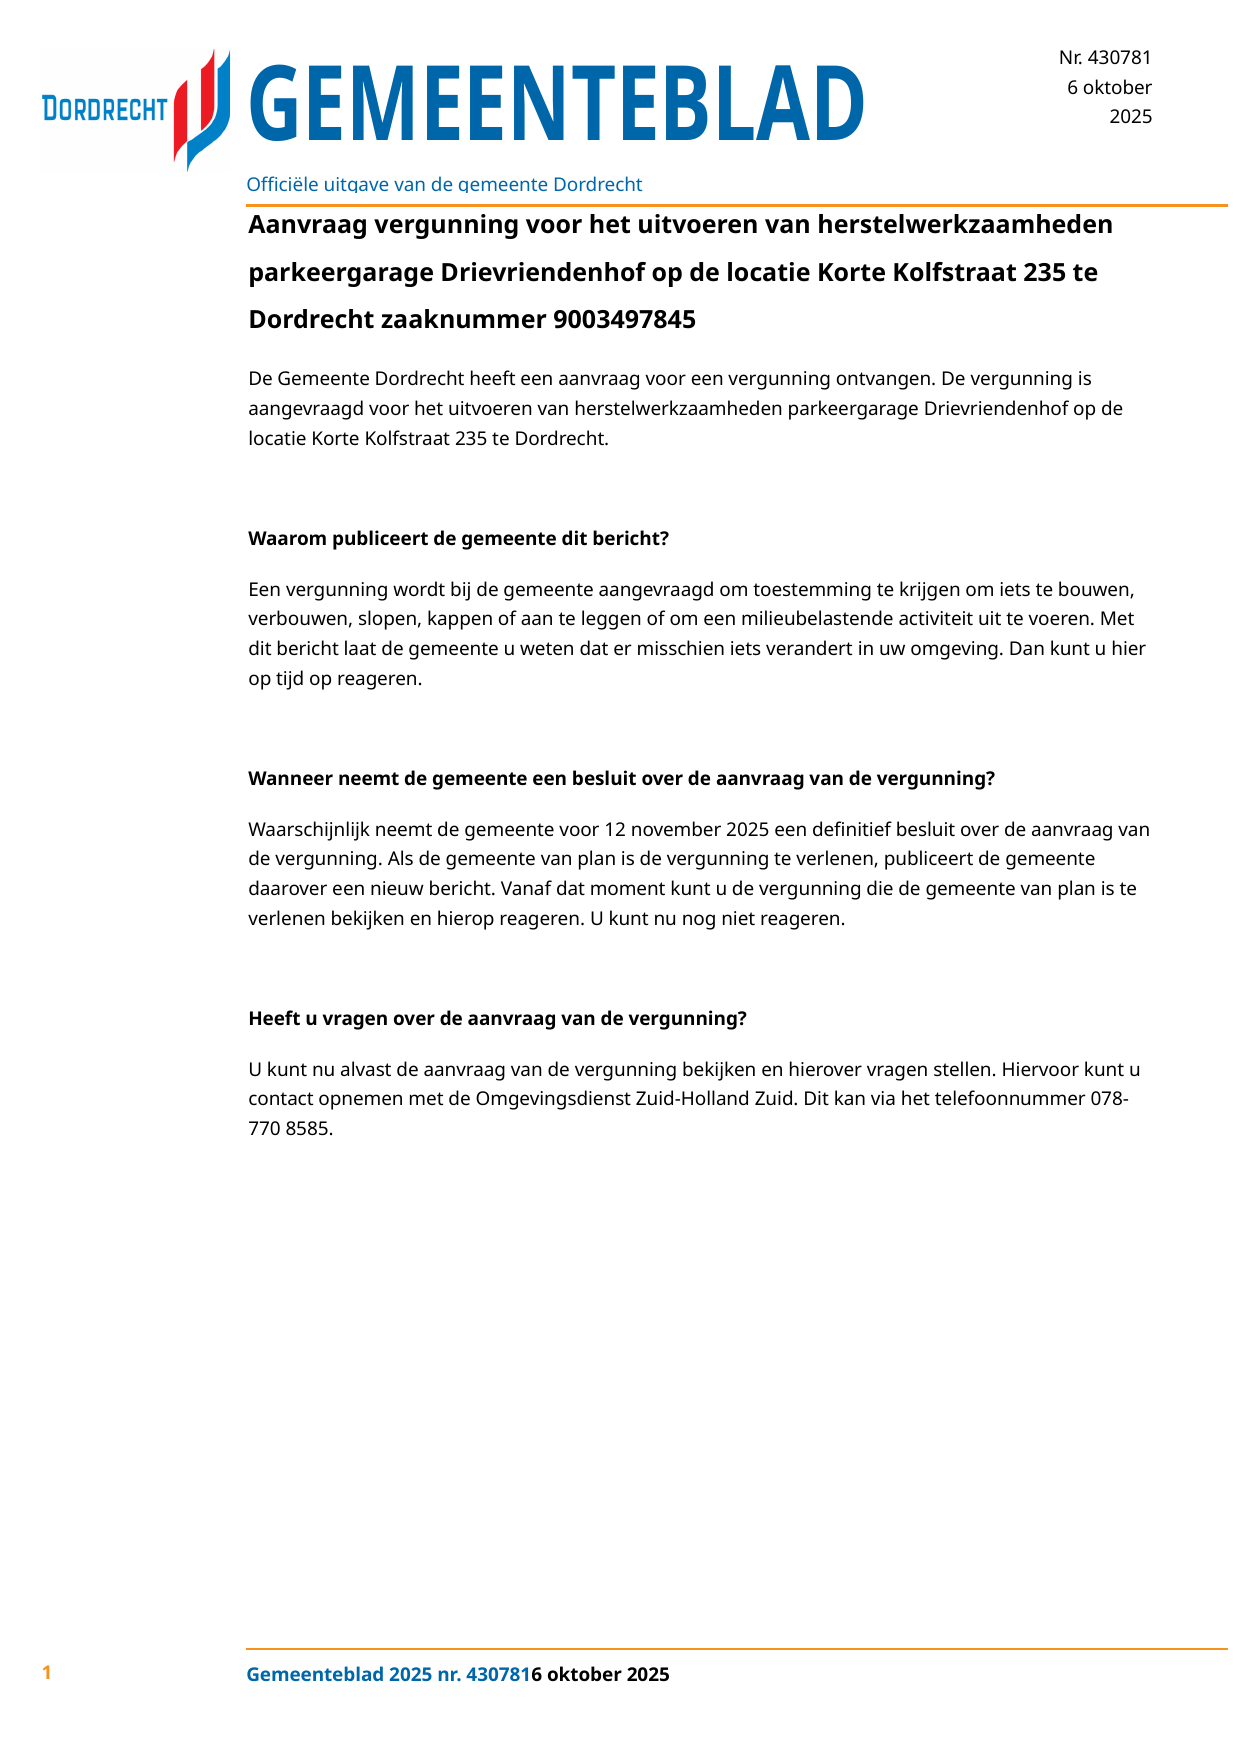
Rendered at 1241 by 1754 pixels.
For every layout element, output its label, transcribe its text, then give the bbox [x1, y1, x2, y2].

text Waarschijnlijk neemt de gemeente voor 12 november 2025 een definitief besluit over de aanvraag van de vergunning. Als de gemeente van plan is de vergunning te verlenen, publiceert de gemeente daarover een nieuw bericht. Vanaf dat moment kunt u de vergunning die de gemeente van plan is te verlenen bekijken en hierop reageren. U kunt nu nog niet reageren. [248, 816, 1152, 930]
text Een vergunning wordt bij de gemeente aangevraagd om toestemming te krijgen om iets te bouwen, verbouwen, slopen, kappen of aan te leggen of om een milieubelastende activiteit uit te voeren. Met dit bericht laat de gemeente u weten dat er misschien iets verandert in uw omgeving. Dan kunt u hier op tijd op reageren. [248, 576, 1152, 690]
text Wanneer neemt de gemeente een besluit over de aanvraag van de vergunning? [248, 766, 1152, 791]
text U kunt nu alvast de aanvraag van de vergunning bekijken en hierover vragen stellen. Hiervoor kunt u contact opnemen met de Omgevingsdienst Zuid-Holland Zuid. Dit kan via het telefoonnummer 078-770 8585. [248, 1056, 1152, 1141]
text Heeft u vragen over de aanvraag van de vergunning? [248, 1006, 1152, 1031]
text Waarom publiceert de gemeente dit bericht? [248, 526, 1152, 551]
text De Gemeente Dordrecht heeft een aanvraag voor een vergunning ontvangen. De vergunning is aangevraagd voor het uitvoeren van herstelwerkzaamheden parkeergarage Drievriendenhof op de locatie Korte Kolfstraat 235 te Dordrecht. [248, 366, 1152, 450]
text Aanvraag vergunning voor het uitvoeren van herstelwerkzaamheden parkeergarage Drievriendenhof op de locatie Korte Kolfstraat 235 te Dordrecht zaaknummer 9003497845 [248, 207, 1152, 336]
picture [41, 47, 231, 172]
